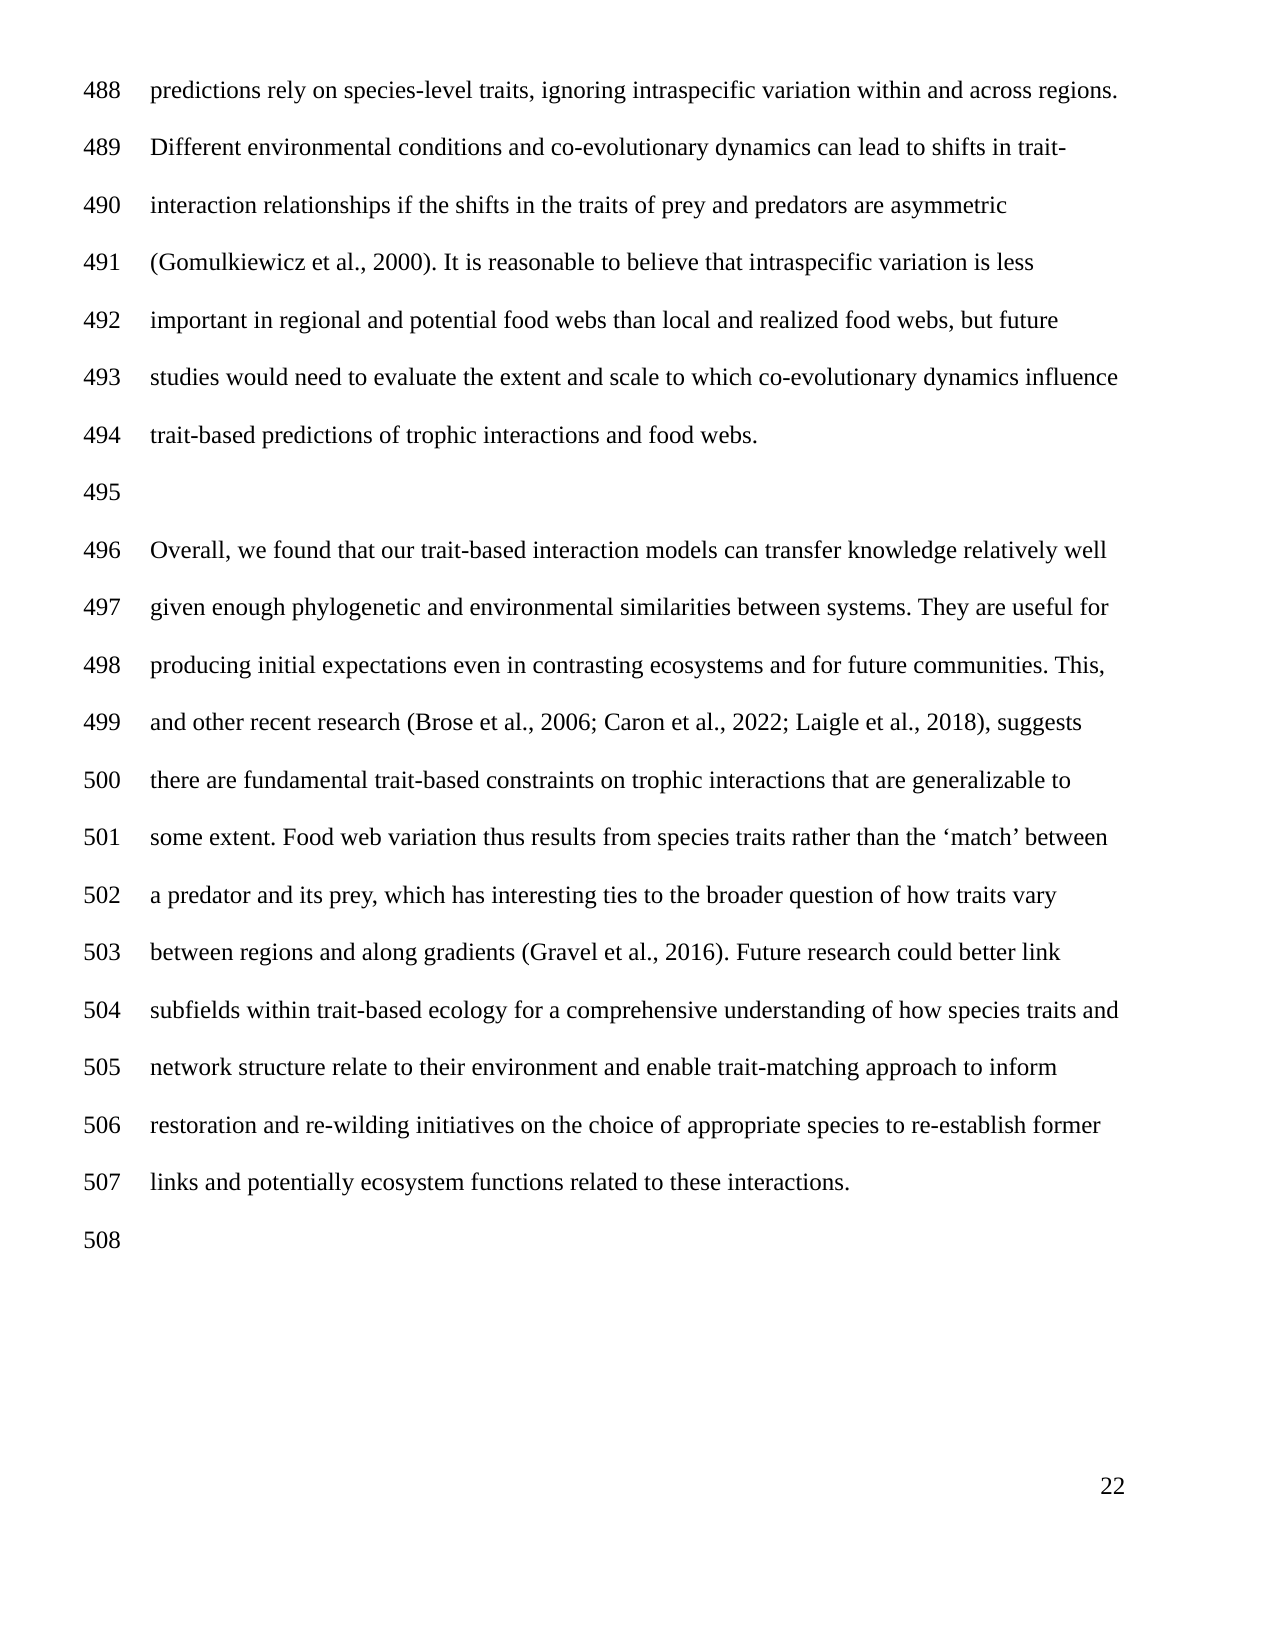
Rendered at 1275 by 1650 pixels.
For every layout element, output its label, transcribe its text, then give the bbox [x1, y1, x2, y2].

text predictions rely on species-level traits, ignoring intraspecific variation within and across regions. Different environmental conditions and co-evolutionary dynamics can lead to shifts in trait-interaction relationships if the shifts in the traits of prey and predators are asymmetric (Gomulkiewicz et al., 2000). It is reasonable to believe that intraspecific variation is less important in regional and potential food webs than local and realized food webs, but future studies would need to evaluate the extent and scale to which co-evolutionary dynamics influence trait-based predictions of trophic interactions and food webs. [150, 75, 1125, 449]
text Overall, we found that our trait-based interaction models can transfer knowledge relatively well given enough phylogenetic and environmental similarities between systems. They are useful for producing initial expectations even in contrasting ecosystems and for future communities. This, and other recent research (Brose et al., 2006; Caron et al., 2022; Laigle et al., 2018), suggests there are fundamental trait-based constraints on trophic interactions that are generalizable to some extent. Food web variation thus results from species traits rather than the ‘match’ between a predator and its prey, which has interesting ties to the broader question of how traits vary between regions and along gradients (Gravel et al., 2016). Future research could better link subfields within trait-based ecology for a comprehensive understanding of how species traits and network structure relate to their environment and enable trait-matching approach to inform restoration and re-wilding initiatives on the choice of appropriate species to re-establish former links and potentially ecosystem functions related to these interactions. [150, 535, 1125, 1196]
